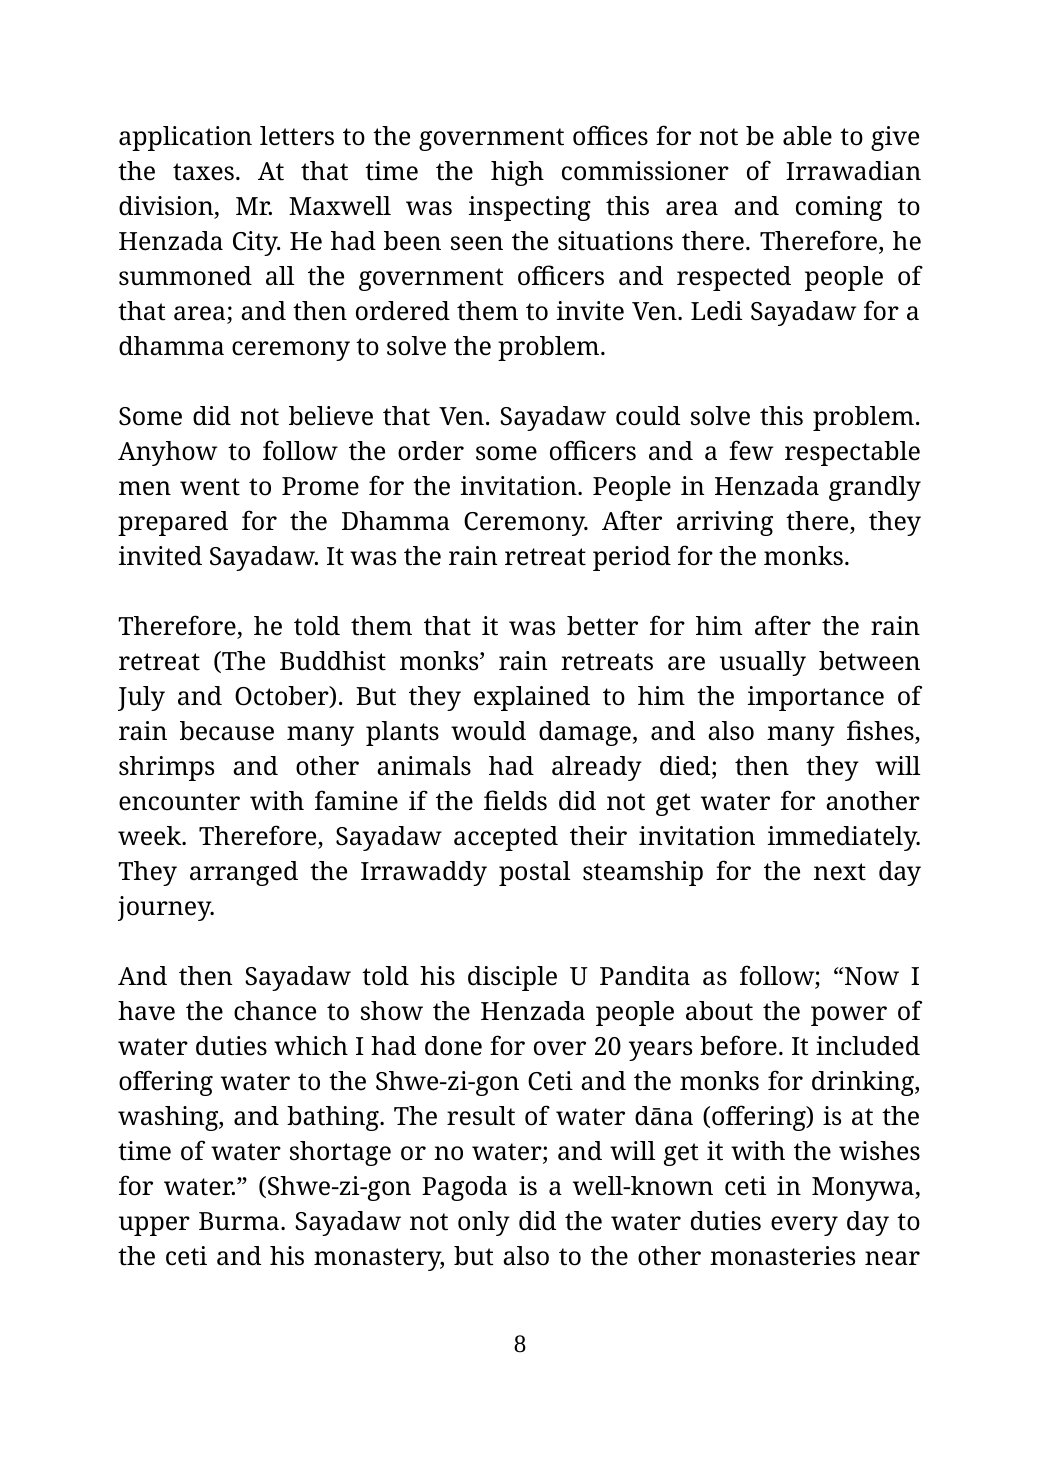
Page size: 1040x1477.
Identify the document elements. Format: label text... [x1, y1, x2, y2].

text application letters to the government offices for not be able to give the taxes. At that time the high commissioner of Irrawadian division, Mr. Maxwell was inspecting this area and coming to Henzada City. He had been seen the situations there. Therefore, he summoned all the government officers and respected people of that area; and then ordered them to invite Ven. Ledi Sayadaw for a dhamma ceremony to solve the problem. Some did not believe that Ven. Sayadaw could solve this problem. Anyhow to follow the order some officers and a few respectable men went to Prome for the invitation. People in Henzada grandly prepared for the Dhamma Ceremony. After arriving there, they invited Sayadaw. It was the rain retreat period for the monks. Therefore, he told them that it was better for him after the rain retreat (The Buddhist monks’ rain retreats are usually between July and October). But they explained to him the importance of rain because many plants would damage, and also many fishes, shrimps and other animals had already died; then they will encounter with famine if the fields did not get water for another week. Therefore, Sayadaw accepted their invitation immediately. They arranged the Irrawaddy postal steamship for the next day journey. And then Sayadaw told his disciple U Pandita as follow; “Now I have the chance to show the Henzada people about the power of water duties which I had done for over 20 years before. It included offering water to the Shwe-zi-gon Ceti and the monks for drinking, washing, and bathing. The result of water dāna (offering) is at the time of water shortage or no water; and will get it with the wishes for water.” (Shwe-zi-gon Pagoda is a well-known ceti in Monywa, upper Burma. Sayadaw not only did the water duties every day to the ceti and his monastery, but also to the other monasteries near [118, 118, 922, 1273]
